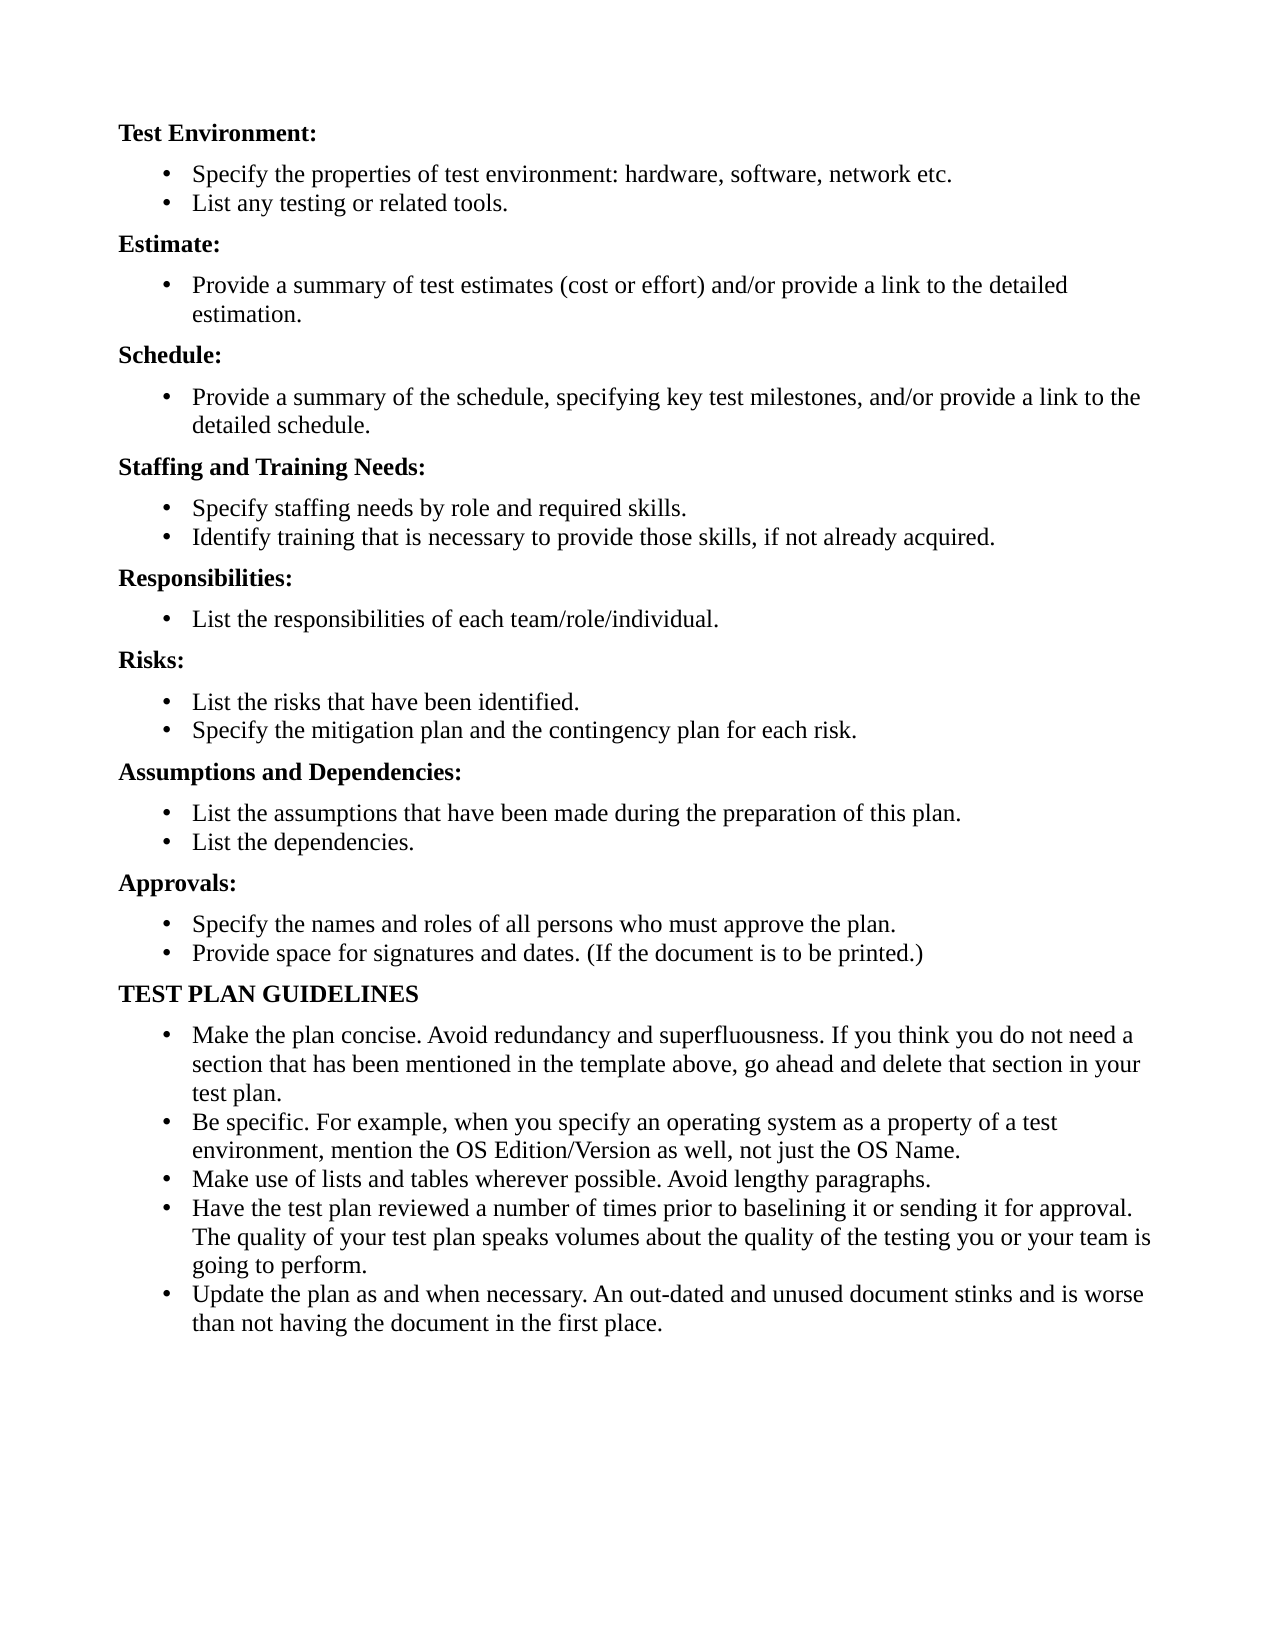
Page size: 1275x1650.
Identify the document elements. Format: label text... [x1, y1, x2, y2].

list List any testing or related tools. [162, 188, 1157, 217]
text Assumptions and Dependencies: [118, 757, 1157, 786]
list Identify training that is necessary to provide those skills, if not already acquired. [162, 522, 1157, 551]
list Make the plan concise. Avoid redundancy and superfluousness. If you think you do not need a section that has been mentioned in the template above, go ahead and delete that section in your test plan. [162, 1021, 1157, 1107]
list Update the plan as and when necessary. An out-dated and unused document stinks and is worse than not having the document in the first place. [162, 1279, 1157, 1337]
text Estimate: [118, 229, 1157, 258]
list Provide a summary of the schedule, specifying key test milestones, and/or provide a link to the detailed schedule. [162, 382, 1157, 439]
text Test Environment: [118, 118, 1157, 147]
list Make use of lists and tables wherever possible. Avoid lengthy paragraphs. [162, 1164, 1157, 1193]
text Staffing and Training Needs: [118, 452, 1157, 481]
text Risks: [118, 646, 1157, 674]
list Specify the properties of test environment: hardware, software, network etc. [162, 159, 1157, 188]
list List the assumptions that have been made during the preparation of this plan. [162, 798, 1157, 827]
list Provide a summary of test estimates (cost or effort) and/or provide a link to the detailed estimation. [162, 271, 1157, 328]
list Specify the names and roles of all persons who must approve the plan. [162, 909, 1157, 938]
list List the responsibilities of each team/role/individual. [162, 604, 1157, 633]
list List the dependencies. [162, 827, 1157, 856]
list Provide space for signatures and dates. (If the document is to be printed.) [162, 938, 1157, 967]
text TEST PLAN GUIDELINES [118, 979, 1157, 1008]
list Specify staffing needs by role and required skills. [162, 493, 1157, 522]
text Schedule: [118, 341, 1157, 369]
text Responsibilities: [118, 563, 1157, 592]
list Specify the mitigation plan and the contingency plan for each risk. [162, 716, 1157, 744]
list List the risks that have been identified. [162, 687, 1157, 716]
text Approvals: [118, 868, 1157, 897]
list Have the test plan reviewed a number of times prior to baselining it or sending it for approval. The quality of your test plan speaks volumes about the quality of the testing you or your team is going to perform. [162, 1193, 1157, 1279]
list Be specific. For example, when you specify an operating system as a property of a test environment, mention the OS Edition/Version as well, not just the OS Name. [162, 1107, 1157, 1164]
